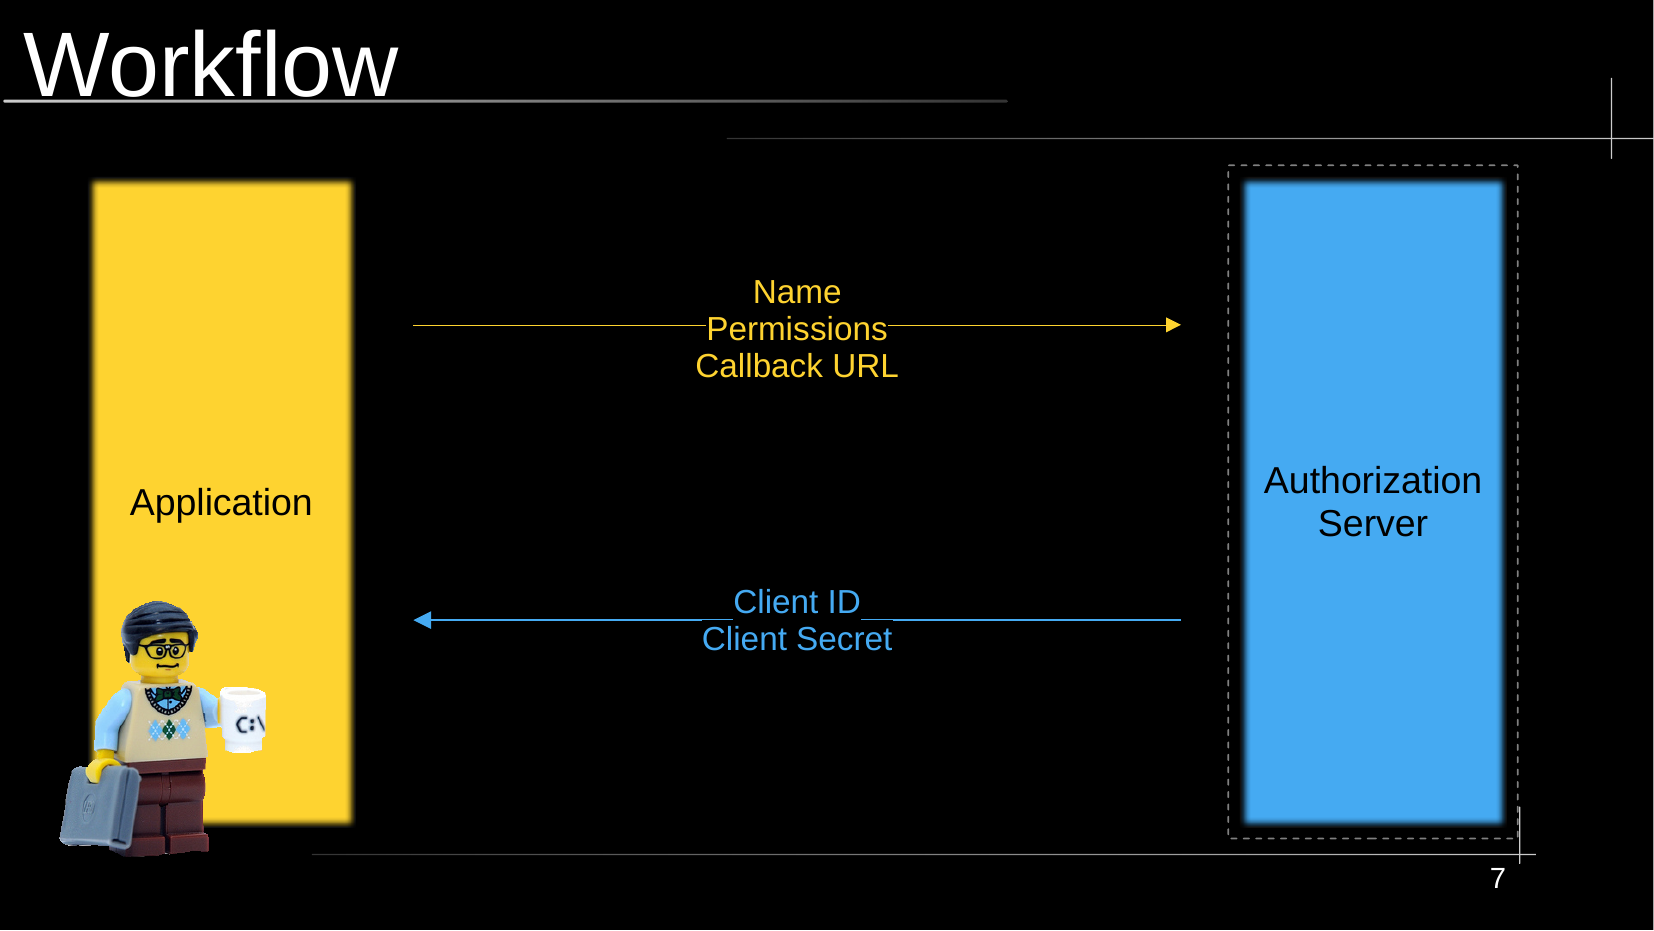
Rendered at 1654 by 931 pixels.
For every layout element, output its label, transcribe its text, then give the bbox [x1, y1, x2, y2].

text_box Client ID Client Secret [472, 575, 1123, 665]
text_box Application [100, 189, 345, 817]
picture [59, 601, 266, 857]
title Workflow [23, 11, 1589, 119]
text_box Name Permissions Callback URL [472, 265, 1123, 392]
text_box Authorization Server [1251, 189, 1496, 817]
